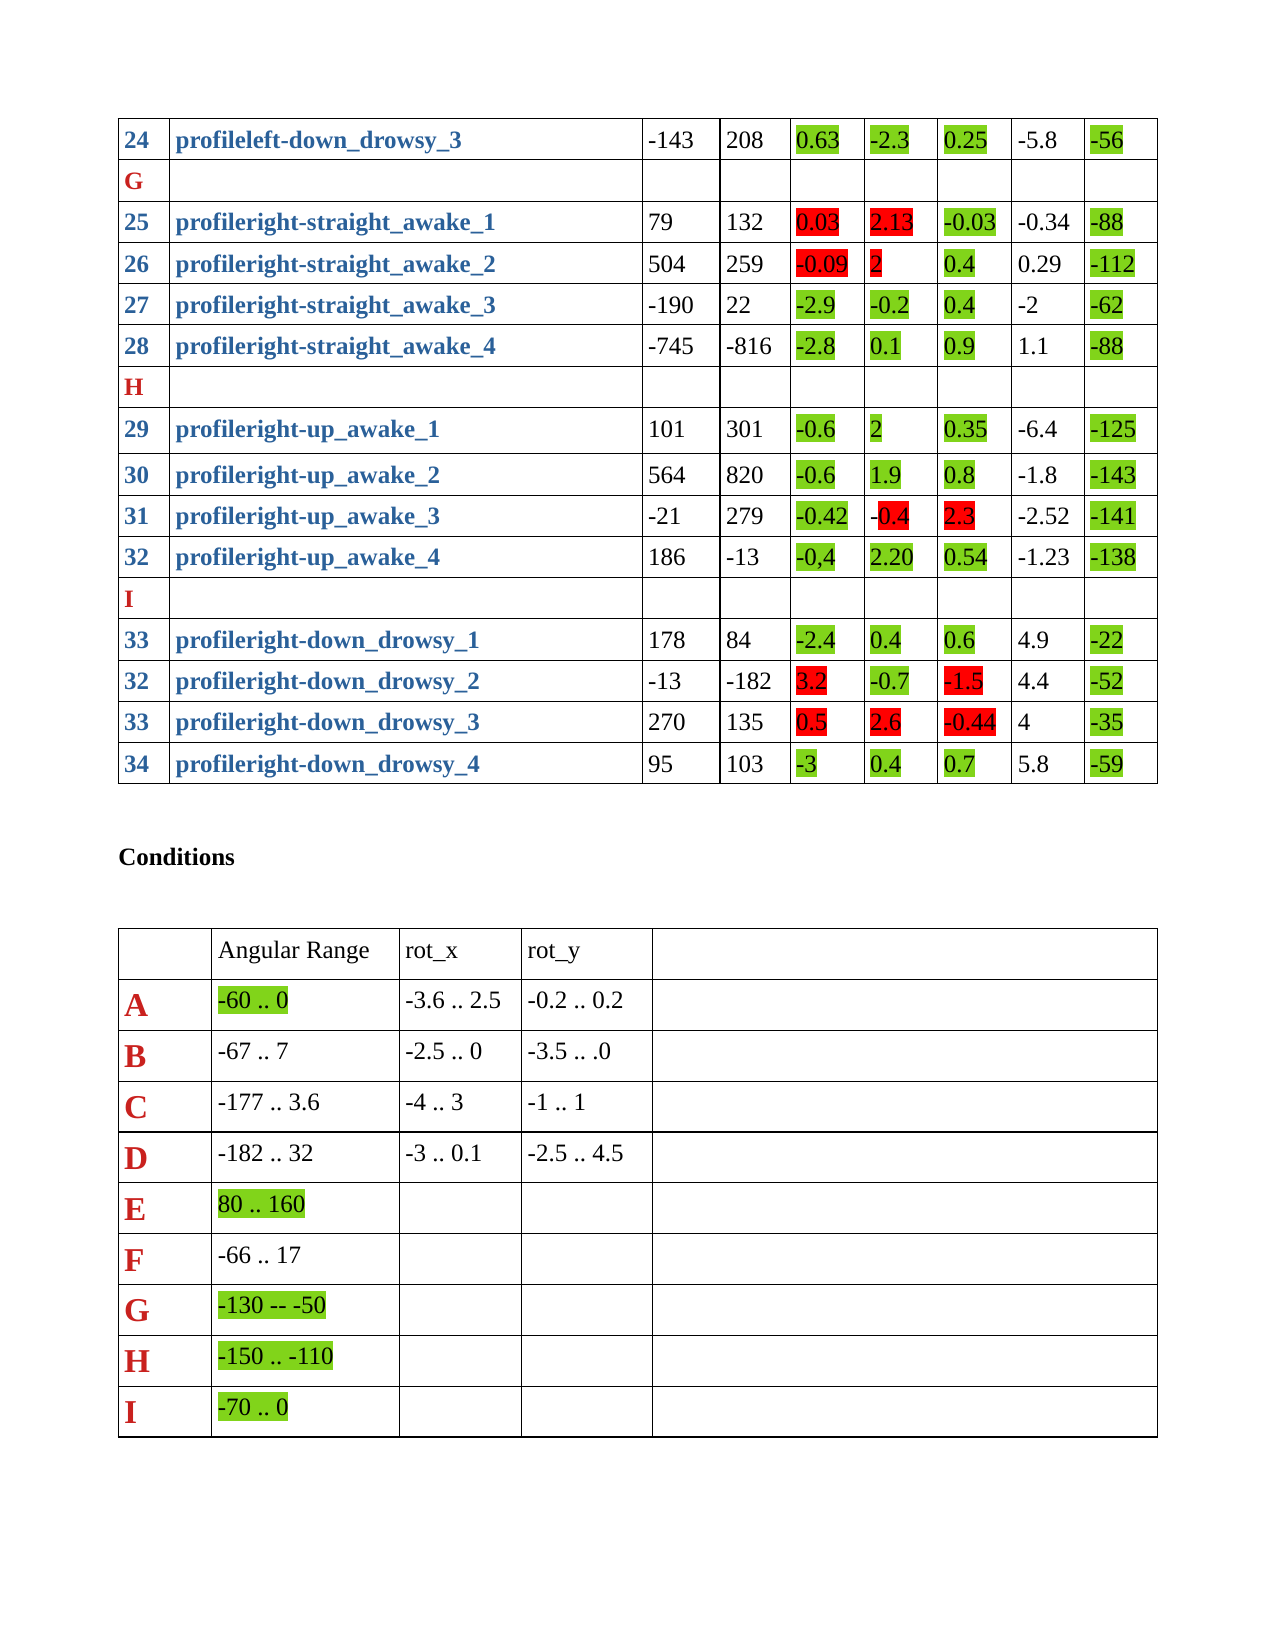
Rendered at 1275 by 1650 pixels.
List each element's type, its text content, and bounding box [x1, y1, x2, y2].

table_cell 0.7 [938, 743, 1011, 783]
table_cell [1012, 160, 1084, 201]
table_cell profileright-down_drowsy_4 [170, 743, 642, 783]
table_cell -182 .. 32 [212, 1133, 399, 1182]
table_cell [791, 367, 864, 407]
table_cell [938, 367, 1011, 407]
table_cell [653, 1133, 1157, 1182]
table_cell [865, 160, 937, 201]
table_cell -0.4 [865, 496, 937, 536]
table_cell -0.6 [791, 454, 864, 494]
table_cell [522, 1336, 652, 1386]
table_cell -0,4 [791, 537, 864, 577]
table_cell 34 [119, 743, 169, 783]
table_cell -3.6 .. 2.5 [400, 980, 521, 1030]
table_cell -88 [1085, 202, 1157, 242]
table_cell -177 .. 3.6 [212, 1082, 399, 1131]
table_cell 33 [119, 619, 169, 659]
table_cell -1.23 [1012, 537, 1084, 577]
table_cell [170, 160, 642, 201]
table_cell 186 [643, 537, 719, 577]
table_cell [170, 367, 642, 407]
table_cell I [119, 1387, 211, 1436]
table_cell I [119, 578, 169, 618]
table_cell [653, 1082, 1157, 1131]
table_cell D [119, 1133, 211, 1182]
table_cell profileright-straight_awake_3 [170, 284, 642, 324]
table_cell [522, 1285, 652, 1335]
table_cell 301 [721, 408, 790, 453]
table_cell [643, 578, 719, 618]
table_cell [400, 1336, 521, 1386]
table_cell 4 [1012, 702, 1084, 742]
table_cell 4.9 [1012, 619, 1084, 659]
table_cell 0.35 [938, 408, 1011, 453]
table_cell -35 [1085, 702, 1157, 742]
table_cell profileright-down_drowsy_2 [170, 661, 642, 701]
table_cell -0.7 [865, 661, 937, 701]
table_cell -190 [643, 284, 719, 324]
table_cell 3.2 [791, 661, 864, 701]
table_cell -1.8 [1012, 454, 1084, 494]
table_cell [791, 160, 864, 201]
table_cell -2 [1012, 284, 1084, 324]
table_cell profileright-down_drowsy_3 [170, 702, 642, 742]
table_cell -3 .. 0.1 [400, 1133, 521, 1182]
table_cell 208 [721, 119, 790, 159]
table_cell -141 [1085, 496, 1157, 536]
table_cell 27 [119, 284, 169, 324]
table_cell A [119, 980, 211, 1030]
table_cell 4.4 [1012, 661, 1084, 701]
table_cell -13 [643, 661, 719, 701]
table_cell 26 [119, 243, 169, 283]
table_cell 132 [721, 202, 790, 242]
table_cell -112 [1085, 243, 1157, 283]
table_cell H [119, 367, 169, 407]
table_cell -130 -- -50 [212, 1285, 399, 1335]
table_cell -182 [721, 661, 790, 701]
table_cell profileright-straight_awake_2 [170, 243, 642, 283]
table_cell 564 [643, 454, 719, 494]
table_cell -0.42 [791, 496, 864, 536]
table_cell -1 .. 1 [522, 1082, 652, 1131]
table_cell [721, 367, 790, 407]
table_cell profileright-straight_awake_4 [170, 325, 642, 366]
table_cell -0.44 [938, 702, 1011, 742]
table_cell -0.2 .. 0.2 [522, 980, 652, 1030]
table_cell 0.63 [791, 119, 864, 159]
table_cell 103 [721, 743, 790, 783]
table_cell 0.4 [938, 284, 1011, 324]
table_cell [400, 1183, 521, 1233]
table_cell 0.54 [938, 537, 1011, 577]
table_cell [721, 160, 790, 201]
table_cell -3 [791, 743, 864, 783]
table_cell F [119, 1234, 211, 1284]
table_cell -745 [643, 325, 719, 366]
table_header rot_y [522, 929, 652, 979]
table_cell -5.8 [1012, 119, 1084, 159]
table_cell -150 .. -110 [212, 1336, 399, 1386]
table_cell G [119, 160, 169, 201]
table_cell -2.52 [1012, 496, 1084, 536]
table_header rot_x [400, 929, 521, 979]
table_cell 2 [865, 243, 937, 283]
table_cell [938, 160, 1011, 201]
table_cell -56 [1085, 119, 1157, 159]
table_cell H [119, 1336, 211, 1386]
table_cell profileleft-down_drowsy_3 [170, 119, 642, 159]
table_cell -67 .. 7 [212, 1031, 399, 1081]
table_cell -0.09 [791, 243, 864, 283]
table_cell 1.9 [865, 454, 937, 494]
table_cell 28 [119, 325, 169, 366]
table_cell 0.29 [1012, 243, 1084, 283]
table_cell [653, 1234, 1157, 1284]
table_cell 0.4 [865, 619, 937, 659]
table_cell 0.9 [938, 325, 1011, 366]
table_cell [400, 1387, 521, 1436]
table_cell 178 [643, 619, 719, 659]
table_cell [170, 578, 642, 618]
table_cell 84 [721, 619, 790, 659]
table_cell -13 [721, 537, 790, 577]
table_cell -52 [1085, 661, 1157, 701]
table_cell 30 [119, 454, 169, 494]
table_cell [653, 1336, 1157, 1386]
table_cell -143 [1085, 454, 1157, 494]
table_cell -2.4 [791, 619, 864, 659]
table_cell [400, 1234, 521, 1284]
table_cell profileright-down_drowsy_1 [170, 619, 642, 659]
table_cell 29 [119, 408, 169, 453]
table_cell -2.5 .. 4.5 [522, 1133, 652, 1182]
table_cell -60 .. 0 [212, 980, 399, 1030]
table_cell 33 [119, 702, 169, 742]
table_cell [791, 578, 864, 618]
table_cell profileright-up_awake_1 [170, 408, 642, 453]
table_cell -138 [1085, 537, 1157, 577]
table_cell [1085, 160, 1157, 201]
table_cell 0.6 [938, 619, 1011, 659]
table_cell -66 .. 17 [212, 1234, 399, 1284]
table_cell G [119, 1285, 211, 1335]
table_cell 2.20 [865, 537, 937, 577]
table_cell [643, 160, 719, 201]
table_cell 0.4 [865, 743, 937, 783]
table_cell 0.4 [938, 243, 1011, 283]
table_cell -59 [1085, 743, 1157, 783]
table_cell profileright-up_awake_2 [170, 454, 642, 494]
table_cell -21 [643, 496, 719, 536]
table_cell 270 [643, 702, 719, 742]
table_cell [653, 1285, 1157, 1335]
table_header [653, 929, 1157, 979]
table_cell [938, 578, 1011, 618]
table_cell profileright-up_awake_4 [170, 537, 642, 577]
table_cell [1085, 578, 1157, 618]
table_cell [522, 1387, 652, 1436]
table_cell -62 [1085, 284, 1157, 324]
table_cell 0.25 [938, 119, 1011, 159]
table_cell -22 [1085, 619, 1157, 659]
table_cell [865, 367, 937, 407]
table_cell 504 [643, 243, 719, 283]
table_cell B [119, 1031, 211, 1081]
table_cell [522, 1234, 652, 1284]
table_cell -1.5 [938, 661, 1011, 701]
table_cell [400, 1285, 521, 1335]
table_cell 101 [643, 408, 719, 453]
table_cell E [119, 1183, 211, 1233]
table_cell 820 [721, 454, 790, 494]
table_cell 0.1 [865, 325, 937, 366]
table_cell -816 [721, 325, 790, 366]
table_cell -4 .. 3 [400, 1082, 521, 1131]
table_cell -6.4 [1012, 408, 1084, 453]
text Conditions [118, 842, 1157, 871]
table_cell 0.8 [938, 454, 1011, 494]
table_cell 2.13 [865, 202, 937, 242]
table_cell -0.03 [938, 202, 1011, 242]
table_cell 2.3 [938, 496, 1011, 536]
table_cell -3.5 .. .0 [522, 1031, 652, 1081]
table_cell -2.8 [791, 325, 864, 366]
table_header [119, 929, 211, 979]
table_cell C [119, 1082, 211, 1131]
table_cell [653, 980, 1157, 1030]
table_cell -70 .. 0 [212, 1387, 399, 1436]
table_cell -0.34 [1012, 202, 1084, 242]
table_cell 31 [119, 496, 169, 536]
table_cell -143 [643, 119, 719, 159]
table_cell 32 [119, 661, 169, 701]
table_cell -2.5 .. 0 [400, 1031, 521, 1081]
table_cell 79 [643, 202, 719, 242]
table_cell [721, 578, 790, 618]
table_cell [522, 1183, 652, 1233]
table_cell [653, 1031, 1157, 1081]
table_cell 2 [865, 408, 937, 453]
table_cell -88 [1085, 325, 1157, 366]
table_cell 24 [119, 119, 169, 159]
table_cell 22 [721, 284, 790, 324]
table_cell -0.2 [865, 284, 937, 324]
table_cell [643, 367, 719, 407]
table_cell 135 [721, 702, 790, 742]
table_cell [653, 1387, 1157, 1436]
table_cell -2.3 [865, 119, 937, 159]
table_cell 95 [643, 743, 719, 783]
table_cell 279 [721, 496, 790, 536]
table_cell 259 [721, 243, 790, 283]
table_cell 2.6 [865, 702, 937, 742]
table_cell -2.9 [791, 284, 864, 324]
table_cell -125 [1085, 408, 1157, 453]
table_cell profileright-straight_awake_1 [170, 202, 642, 242]
table_cell [1085, 367, 1157, 407]
table_cell 0.5 [791, 702, 864, 742]
table_cell 25 [119, 202, 169, 242]
table_cell [1012, 367, 1084, 407]
table_cell 1.1 [1012, 325, 1084, 366]
table_cell [653, 1183, 1157, 1233]
table_cell 5.8 [1012, 743, 1084, 783]
table_cell 0.03 [791, 202, 864, 242]
table_cell profileright-up_awake_3 [170, 496, 642, 536]
table_header Angular Range [212, 929, 399, 979]
table_cell 80 .. 160 [212, 1183, 399, 1233]
table_cell [1012, 578, 1084, 618]
table_cell [865, 578, 937, 618]
table_cell 32 [119, 537, 169, 577]
table_cell -0.6 [791, 408, 864, 453]
